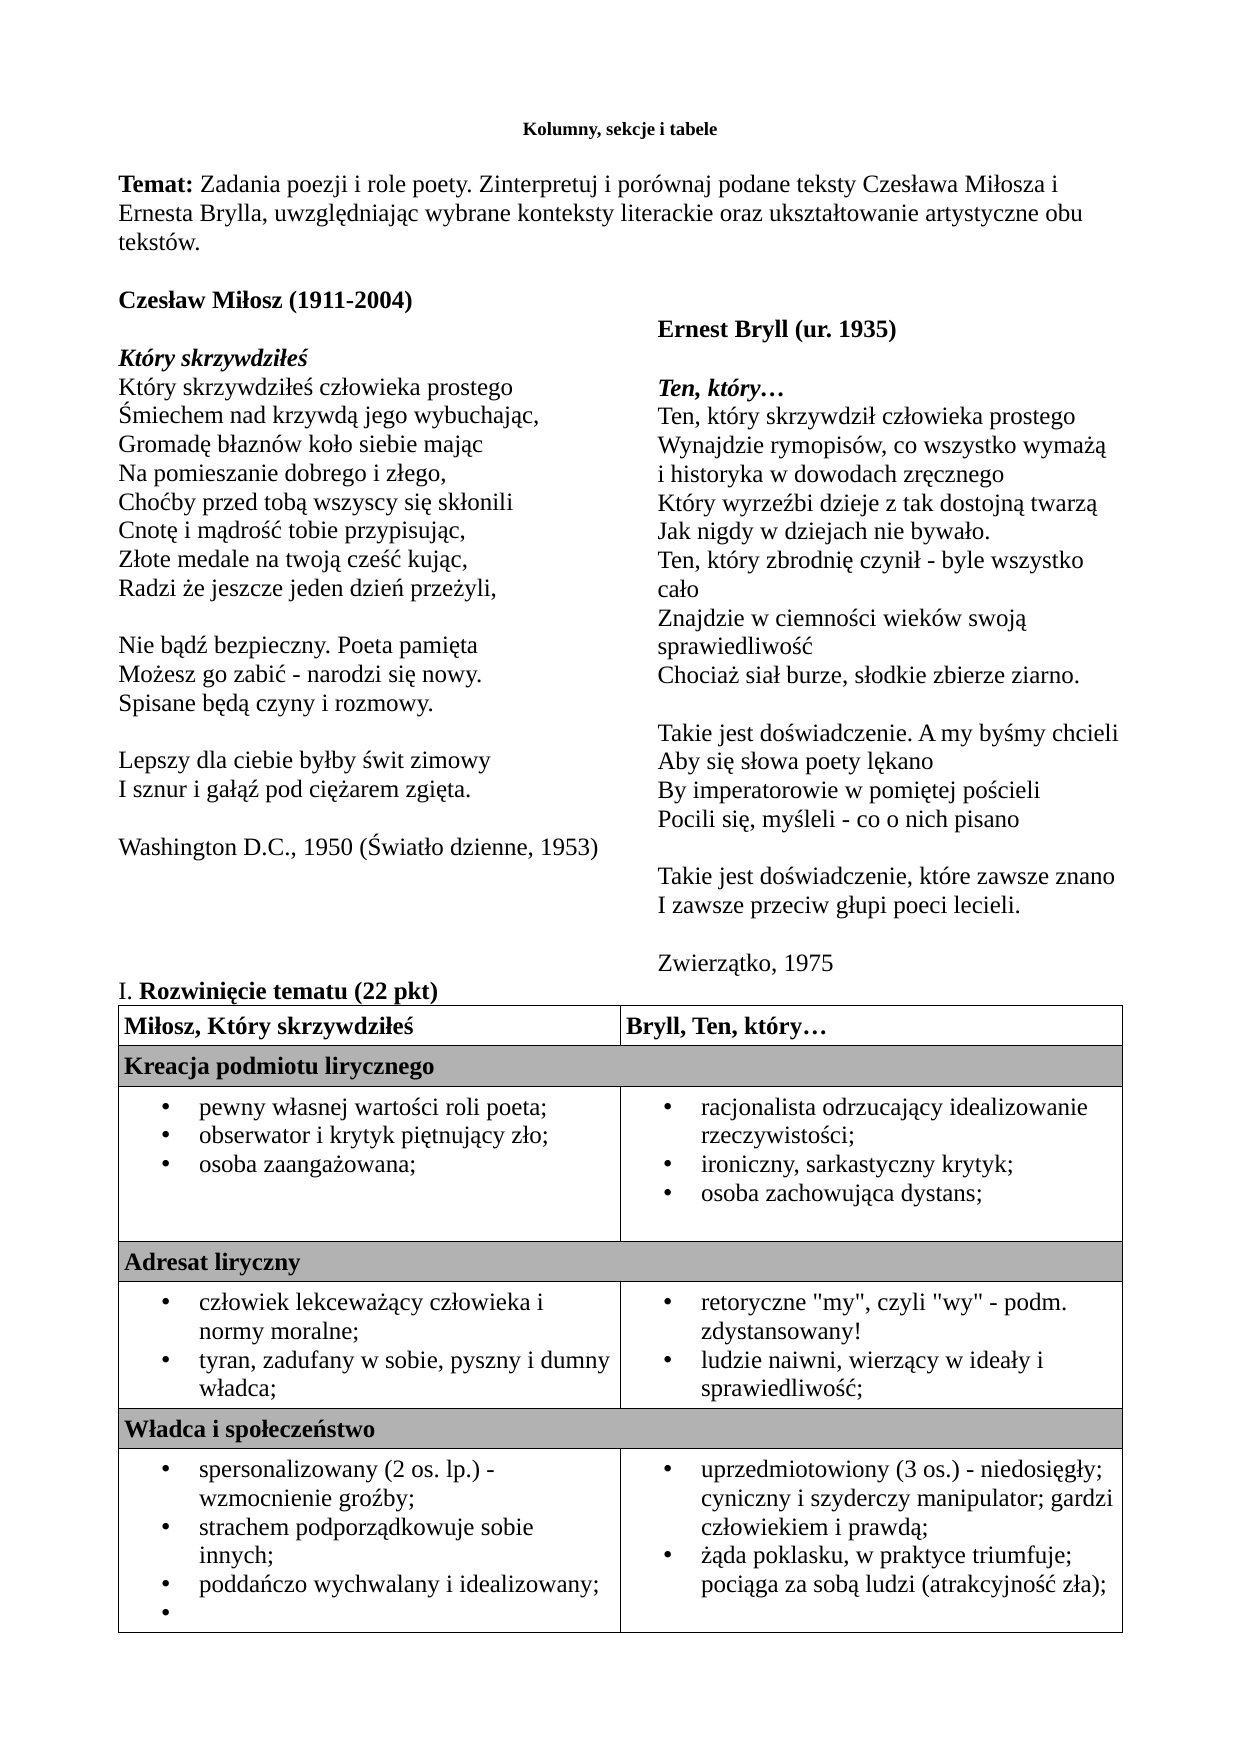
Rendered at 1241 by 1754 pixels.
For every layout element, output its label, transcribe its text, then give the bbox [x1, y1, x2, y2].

text Gromadę błaznów koło siebie mając [118, 429, 652, 458]
text Lepszy dla ciebie byłby świt zimowy [118, 746, 652, 774]
table_cell Władca i społeczeństwo [119, 1409, 1122, 1448]
table_cell pewny własnej wartości roli poeta; obserwator i krytyk piętnujący zło; osoba zaangażowana; [119, 1087, 620, 1241]
table_cell spersonalizowany (2 os. lp.) - wzmocnienie groźby; strachem podporządkowuje sobie innych; poddańczo wychwalany i idealizowany; [119, 1449, 620, 1632]
text Aby się słowa poety lękano [657, 746, 1122, 775]
text Który skrzywdziłeś człowieka prostego [118, 372, 652, 401]
text Śmiechem nad krzywdą jego wybuchając, [118, 401, 652, 429]
text Jak nigdy w dziejach nie bywało. [657, 516, 1122, 545]
table_cell Adresat liryczny [119, 1242, 1122, 1281]
table_cell Kreacja podmiotu lirycznego [119, 1046, 1122, 1086]
text Temat: Zadania poezji i role poety. Zinterpretuj i porównaj podane teksty Czesława Miłosza i Ernesta Brylla, uwzględniając wybrane konteksty literackie oraz ukształtowanie artystyczne obu tekstów. [118, 169, 1122, 255]
text Ten, który skrzywdził człowieka prostego [657, 401, 1122, 430]
text Nie bądź bezpieczny. Poeta pamięta [118, 631, 652, 659]
text Czesław Miłosz (1911-2004) [118, 285, 652, 314]
text Chociaż siał burze, słodkie zbierze ziarno. [657, 660, 1122, 689]
text Ten, który zbrodnię czynił - byle wszystko cało [657, 545, 1122, 603]
table_header Bryll, Ten, który… [621, 1006, 1122, 1045]
text Choćby przed tobą wszyscy się skłonili [118, 487, 652, 516]
text Który skrzywdziłeś [118, 343, 652, 372]
text i historyka w dowodach zręcznego [657, 459, 1122, 488]
text By imperatorowie w pomiętej pościeli [657, 775, 1122, 804]
table_cell uprzedmiotowiony (3 os.) - niedosięgły; cyniczny i szyderczy manipulator; gardzi człowiekiem i prawdą; żąda poklasku, w praktyce triumfuje; pociąga za sobą ludzi (atrakcyjność zła); [621, 1449, 1122, 1632]
text Pocili się, myśleli - co o nich pisano [657, 804, 1122, 833]
text Cnotę i mądrość tobie przypisując, [118, 516, 652, 544]
text Złote medale na twoją cześć kując, [118, 544, 652, 573]
text I sznur i gałąź pod ciężarem zgięta. [118, 774, 652, 803]
text Ten, który… [657, 373, 1122, 401]
text Radzi że jeszcze jeden dzień przeżyli, [118, 573, 652, 602]
text I zawsze przeciw głupi poeci lecieli. [657, 890, 1122, 919]
text Znajdzie w ciemności wieków swoją sprawiedliwość [657, 603, 1122, 660]
table_cell człowiek lekceważący człowieka i normy moralne; tyran, zadufany w sobie, pyszny i dumny władca; [119, 1282, 620, 1408]
table_header Miłosz, Który skrzywdziłeś [119, 1006, 620, 1045]
text Takie jest doświadczenie, które zawsze znano [657, 861, 1122, 890]
text Spisane będą czyny i rozmowy. [118, 688, 652, 717]
table_cell racjonalista odrzucający idealizowanie rzeczywistości; ironiczny, sarkastyczny krytyk; osoba zachowująca dystans; [621, 1087, 1122, 1241]
text I. Rozwinięcie tematu (22 pkt) [118, 976, 1122, 1005]
text Ernest Bryll (ur. 1935) [657, 314, 1122, 343]
text Zwierzątko, 1975 [657, 948, 1122, 976]
text Na pomieszanie dobrego i złego, [118, 458, 652, 487]
table_cell retoryczne "my", czyli "wy" - podm. zdystansowany! ludzie naiwni, wierzący w ideały i sprawiedliwość; [621, 1282, 1122, 1408]
text Washington D.C., 1950 (Światło dzienne, 1953) [118, 832, 652, 861]
text Wynajdzie rymopisów, co wszystko wymażą [657, 430, 1122, 459]
text Który wyrzeźbi dzieje z tak dostojną twarzą [657, 488, 1122, 516]
text Możesz go zabić - narodzi się nowy. [118, 659, 652, 688]
text Takie jest doświadczenie. A my byśmy chcieli [657, 718, 1122, 746]
